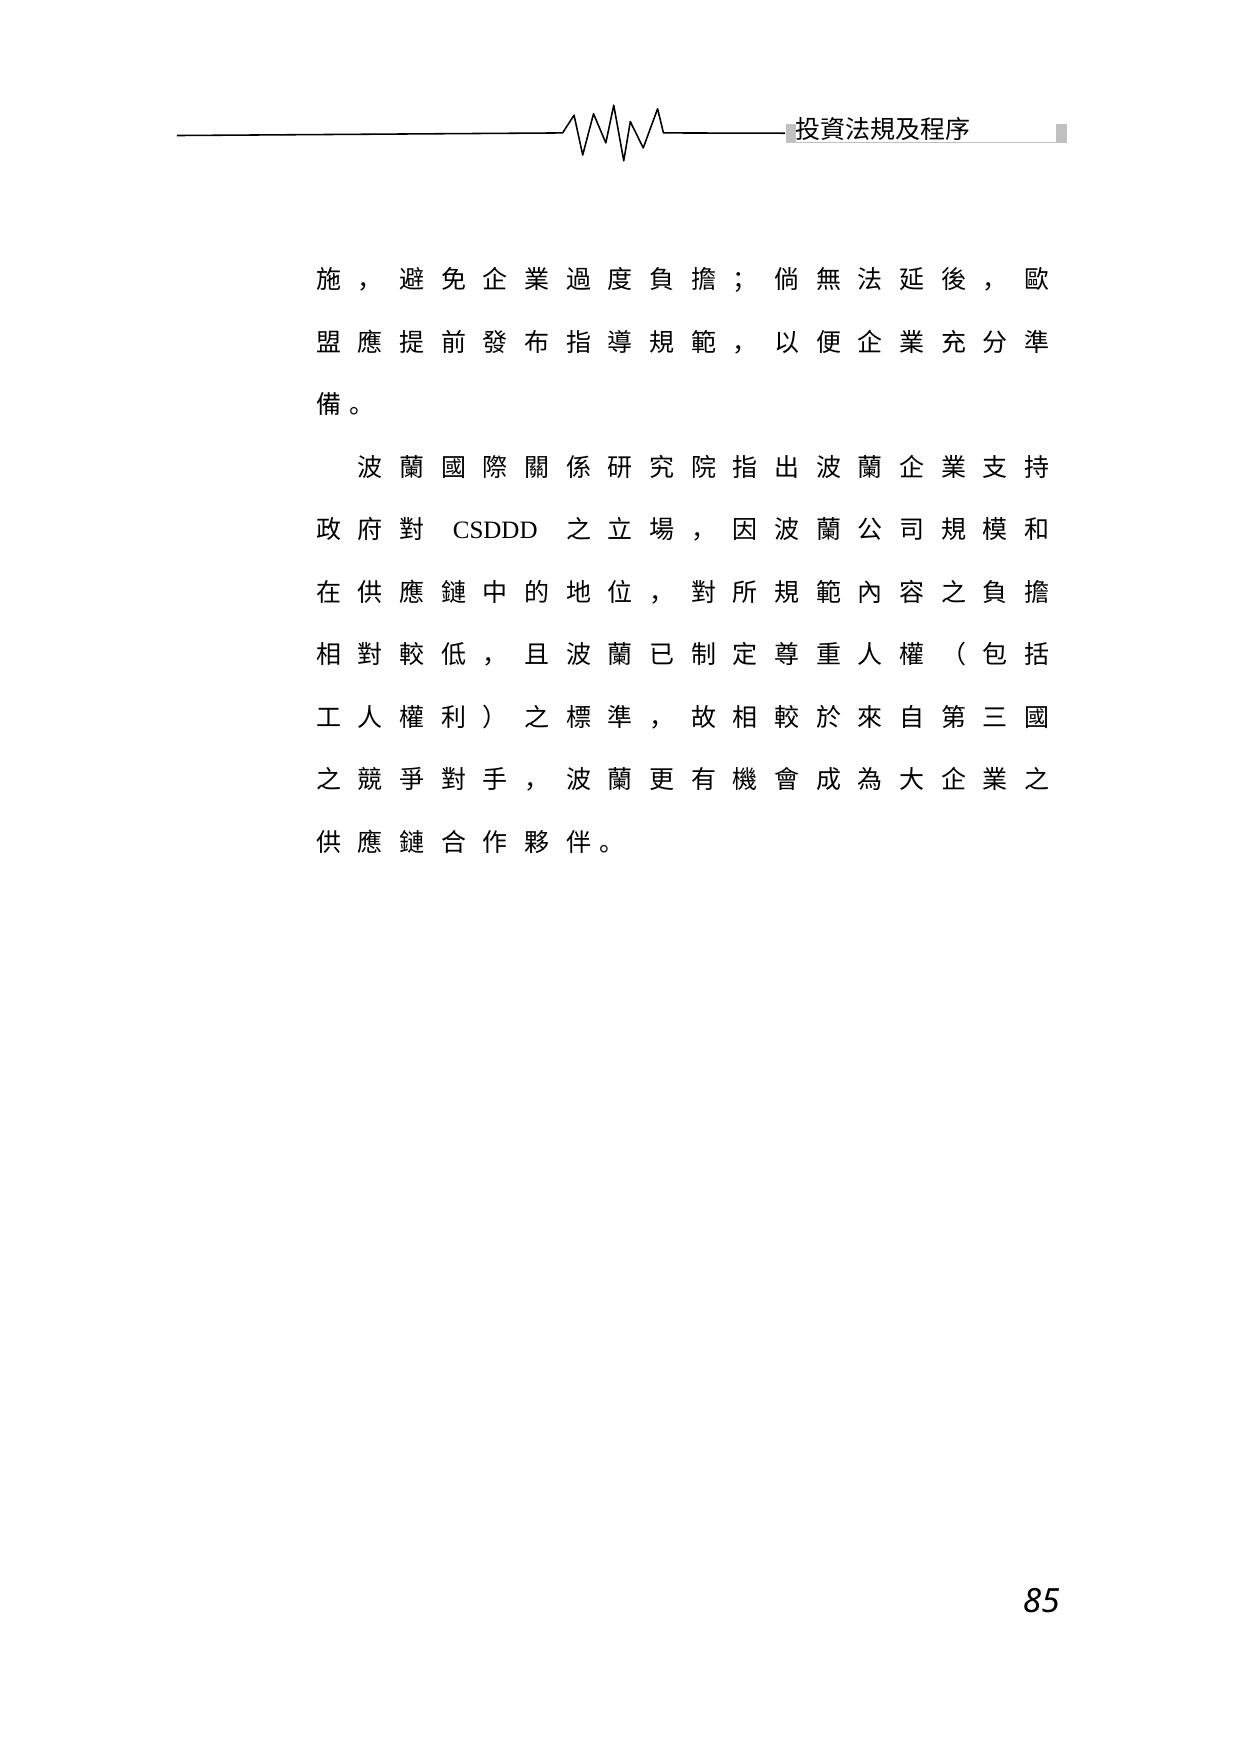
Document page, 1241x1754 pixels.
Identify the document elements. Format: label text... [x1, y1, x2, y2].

text 施，避免企業過度負擔；倘無法延後，歐盟應提前發布指導規範，以便企業充分準備。 [281, 236, 1058, 424]
text 波蘭國際關係研究院指出波蘭企業支持政府對CSDDD之立場，因波蘭公司規模和在供應鏈中的地位，對所規範內容之負擔相對較低，且波蘭已制定尊重人權（包括工人權利）之標準，故相較於來自第三國之競爭對手，波蘭更有機會成為大企業之供應鏈合作夥伴。 [281, 424, 1058, 861]
